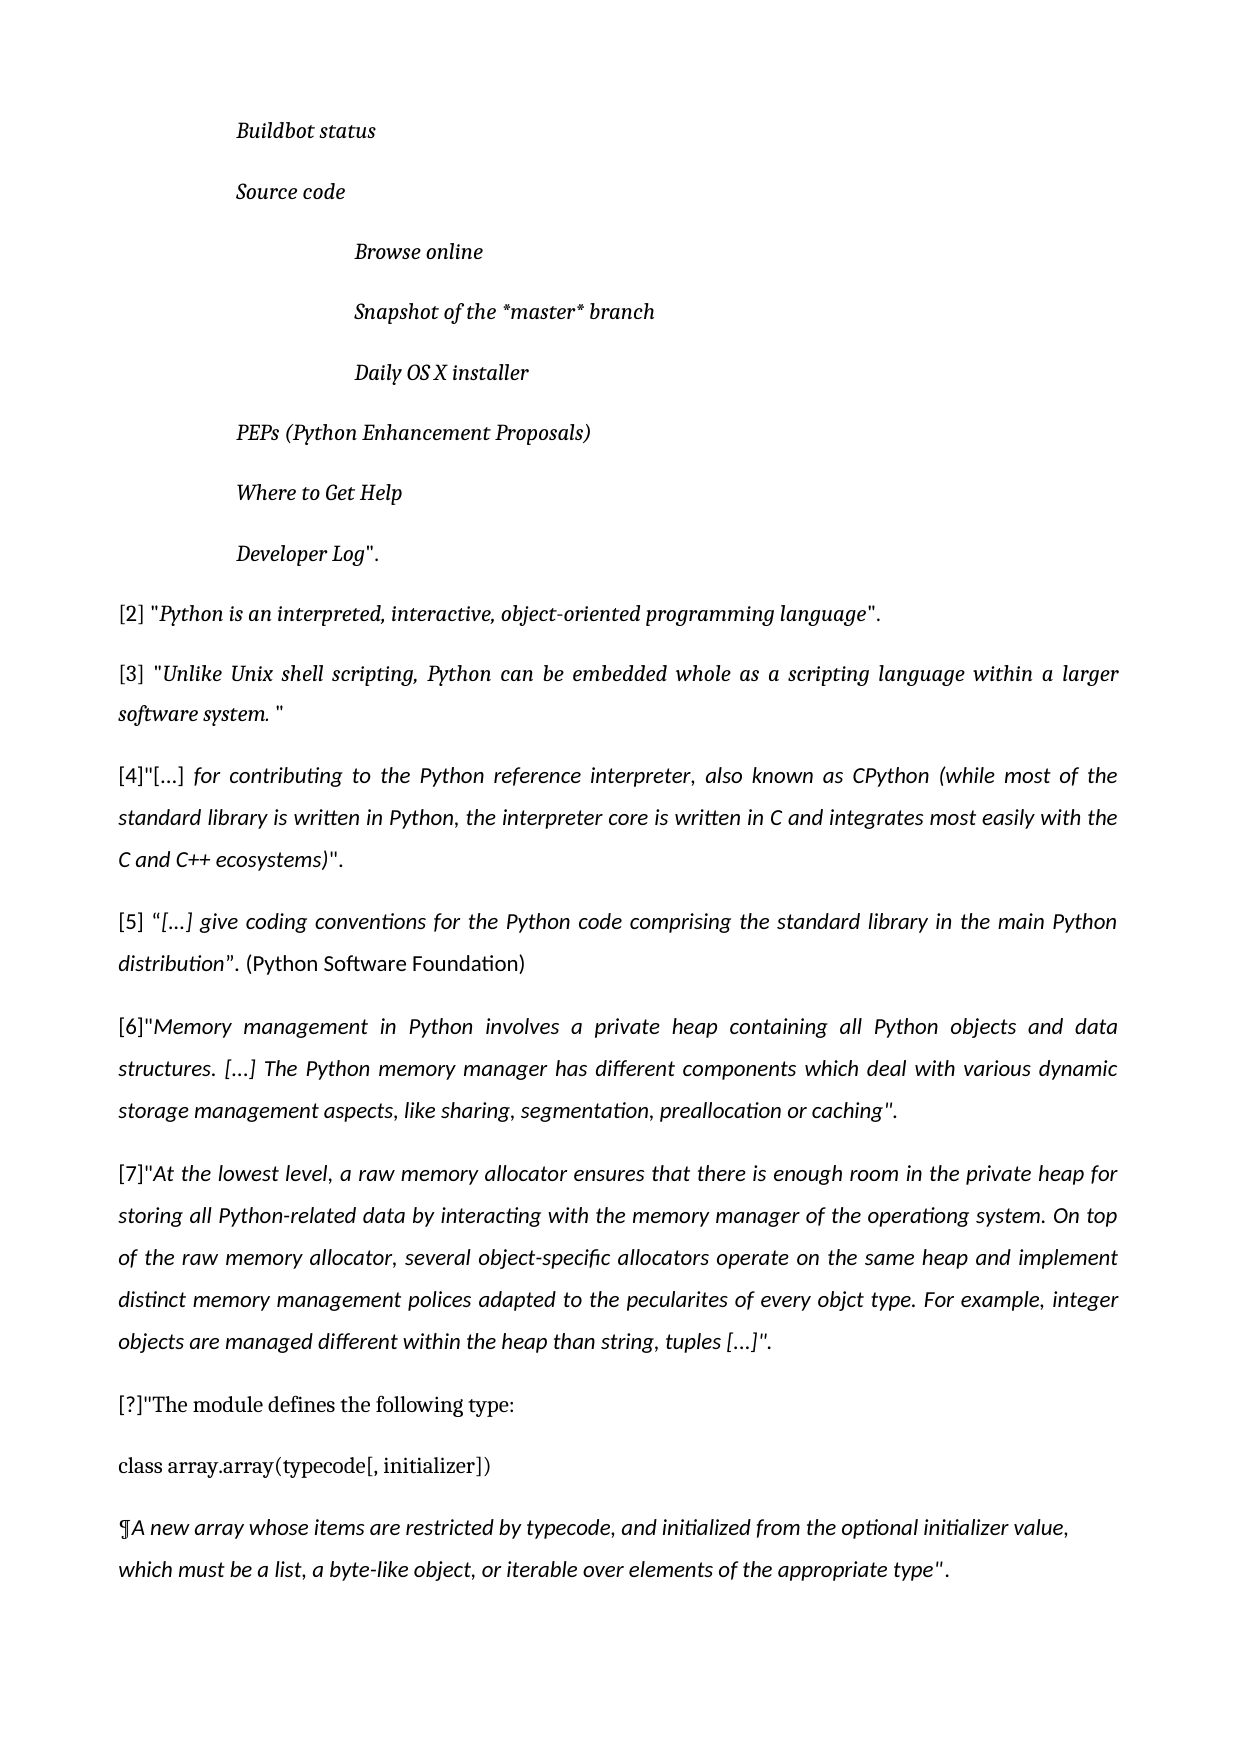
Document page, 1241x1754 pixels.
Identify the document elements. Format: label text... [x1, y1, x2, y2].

text Buildbot status [118, 118, 1122, 144]
text class array.array(typecode[, initializer]) [118, 1453, 1122, 1479]
text Where to Get Help [118, 480, 1122, 506]
text [?]"The module defines the following type: [118, 1390, 1122, 1418]
text [2] "Python is an interpreted, interactive, object-oriented programming language". [118, 601, 1122, 627]
text Browse online [118, 239, 1122, 265]
text [4]"[...] for contributing to the Python reference interpreter, also known as CPython (while most of the standard library is written in Python, the interpreter core is written in C and integrates most easily with the C and C++ ecosystems)". [118, 761, 1122, 873]
text PEPs (Python Enhancement Proposals) [118, 420, 1122, 446]
text [3] "Unlike Unix shell scripting, Python can be embedded whole as a scripting language within a larger software system. " [118, 661, 1122, 727]
text [6]"Memory management in Python involves a private heap containing all Python objects and data structures. [...] The Python memory manager has different components which deal with various dynamic storage management aspects, like sharing, segmentation, preallocation or caching". [118, 1012, 1122, 1124]
text Developer Log". [118, 540, 1122, 567]
text ¶A new array whose items are restricted by typecode, and initialized from the optional initializer value, which must be a list, a byte-like object, or iterable over elements of the appropriate type". [118, 1513, 1122, 1583]
text [5] “[...] give coding conventions for the Python code comprising the standard library in the main Python distribution”. (Python Software Foundation) [118, 907, 1122, 977]
text Source code [118, 178, 1122, 205]
text [7]"At the lowest level, a raw memory allocator ensures that there is enough room in the private heap for storing all Python-related data by interacting with the memory manager of the operationg system. On top of the raw memory allocator, several object-specific allocators operate on the same heap and implement distinct memory management polices adapted to the pecularites of every objct type. For example, integer objects are managed different within the heap than string, tuples [...]". [118, 1159, 1122, 1355]
text Daily OS X installer [118, 359, 1122, 386]
text Snapshot of the *master* branch [118, 299, 1122, 325]
